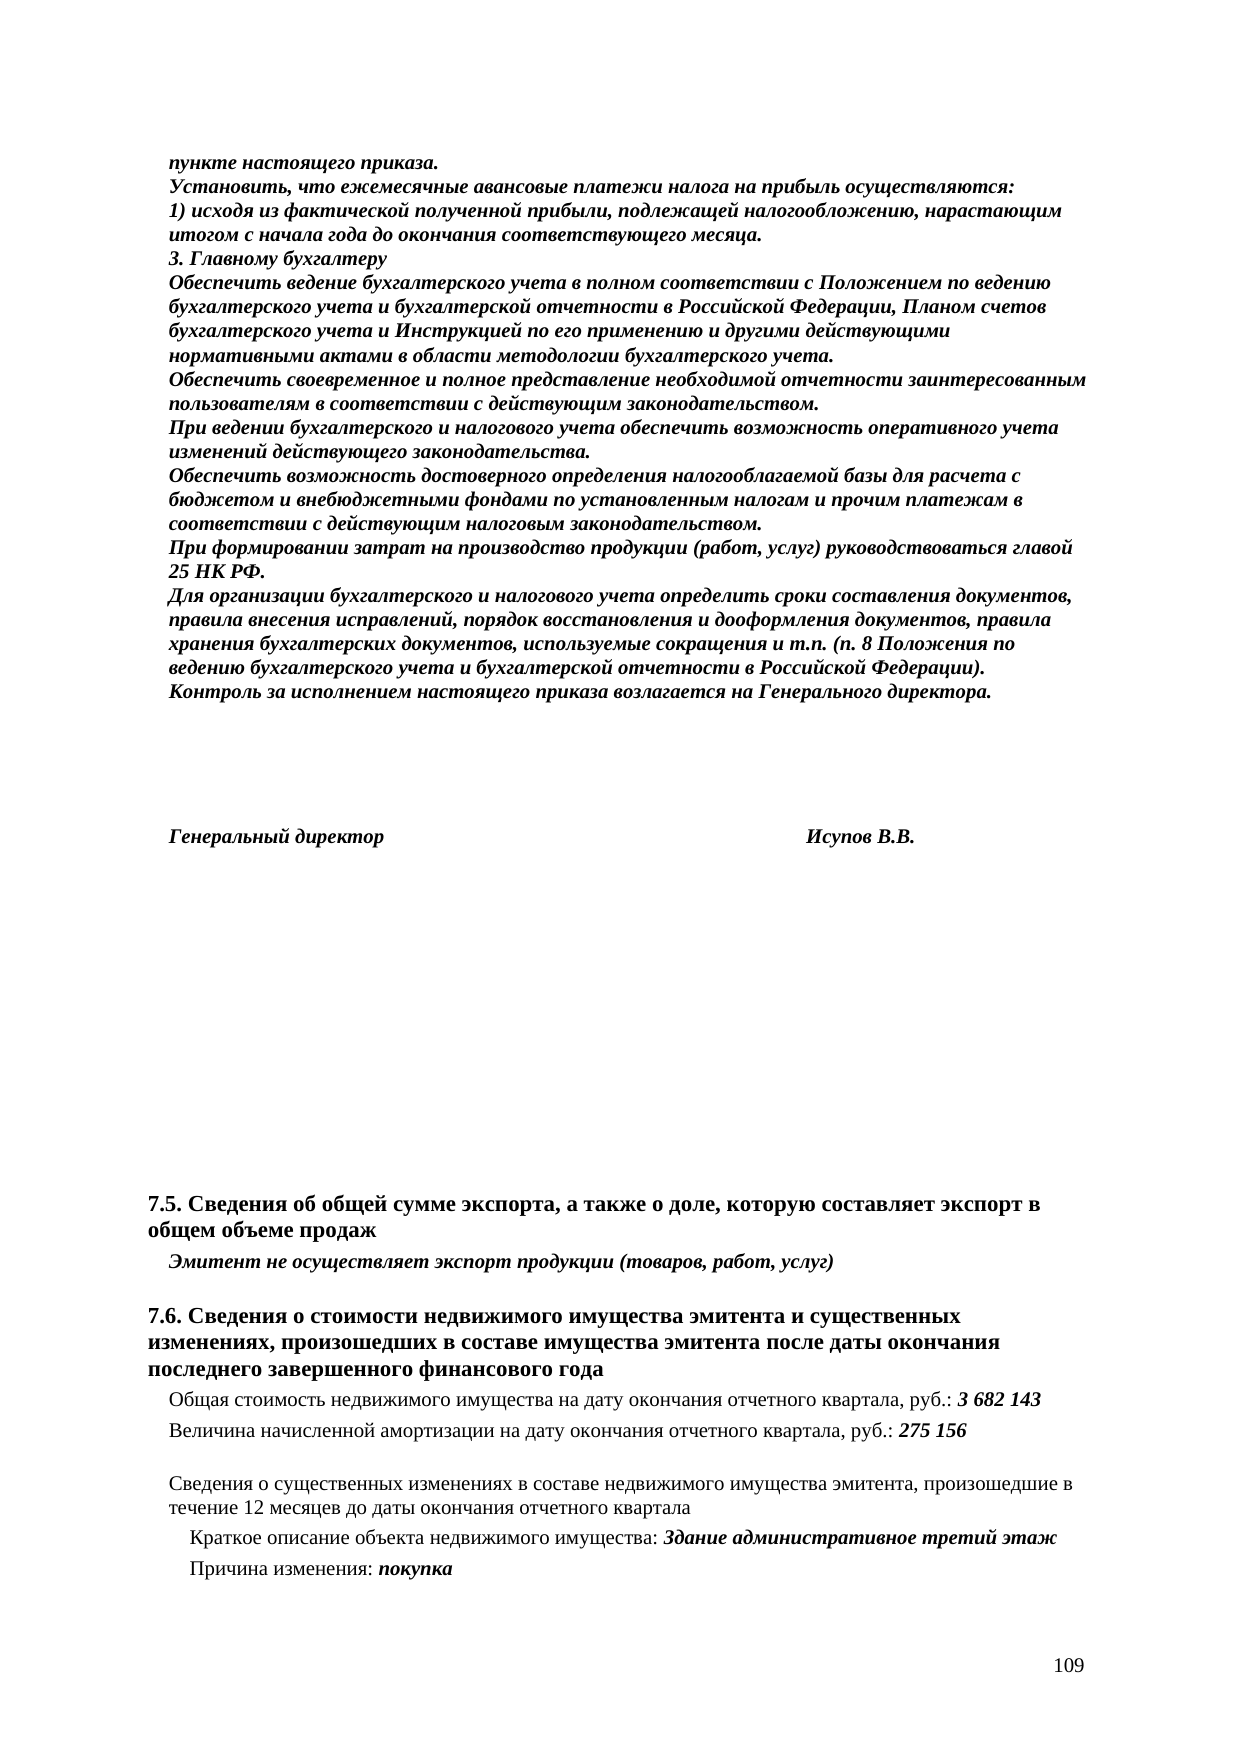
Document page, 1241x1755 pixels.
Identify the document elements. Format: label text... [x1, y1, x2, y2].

text Общая стоимость недвижимого имущества на дату окончания отчетного квартала, руб.: 3 682 143 [168, 1387, 1093, 1411]
text Эмитент не осуществляет экспорт продукции (товаров, работ, услуг) [168, 1249, 1093, 1273]
text Величина начисленной амортизации на дату окончания отчетного квартала, руб.: 275 156 [168, 1418, 1093, 1442]
text Причина изменения: покупка [189, 1556, 1093, 1579]
subtitle Сведения о существенных изменениях в составе недвижимого имущества эмитента, произошедшие в течение 12 месяцев до даты окончания отчетного квартала [168, 1471, 1093, 1519]
subtitle 7.6. Сведения о стоимости недвижимого имущества эмитента и существенных изменениях, произошедших в составе имущества эмитента после даты окончания последнего завершенного финансового года [148, 1302, 1093, 1381]
text Краткое описание объекта недвижимого имущества: Здание административное третий этаж [189, 1525, 1093, 1549]
subtitle 7.5. Сведения об общей сумме экспорта, а также о доле, которую составляет экспорт в общем объеме продаж [148, 1190, 1093, 1242]
text пункте настоящего приказа. Установить, что ежемесячные авансовые платежи налога на прибыль осуществляются: 1) исходя из фактической полученной прибыли, подлежащей налогообложению, нарастающим итогом с начала года до окончания соответствующего месяца. 3. Главному бухгалтеру Обеспечить ведение бухгалтерского учета в полном соответствии с Положением по ведению бухгалтерского учета и бухгалтерской отчетности в Российской Федерации, Планом счетов бухгалтерского учета и Инструкцией по его применению и другими действующими нормативными актами в области методологии бухгалтерского учета. Обеспечить своевременное и полное представление необходимой отчетности заинтересованным пользователям в соответствии с действующим законодательством. При ведении бухгалтерского и налогового учета обеспечить возможность оперативного учета изменений действующего законодательства. Обеспечить возможность достоверного определения налогооблагаемой базы для расчета с бюджетом и внебюджетными фондами по установленным налогам и прочим платежам в соответствии с действующим налоговым законодательством. При формировании затрат на производство продукции (работ, услуг) руководствоваться главой 25 НК РФ. Для организации бухгалтерского и налогового учета определить сроки составления документов, правила внесения исправлений, порядок восстановления и дооформления документов, правила хранения бухгалтерских документов, используемые сокращения и т.п. (п. 8 Положения по ведению бухгалтерского учета и бухгалтерской отчетности в Российской Федерации). Контроль за исполнением настоящего приказа возлагается на Генерального директора. Генеральный директор Исупов В.В. [168, 150, 1093, 1161]
